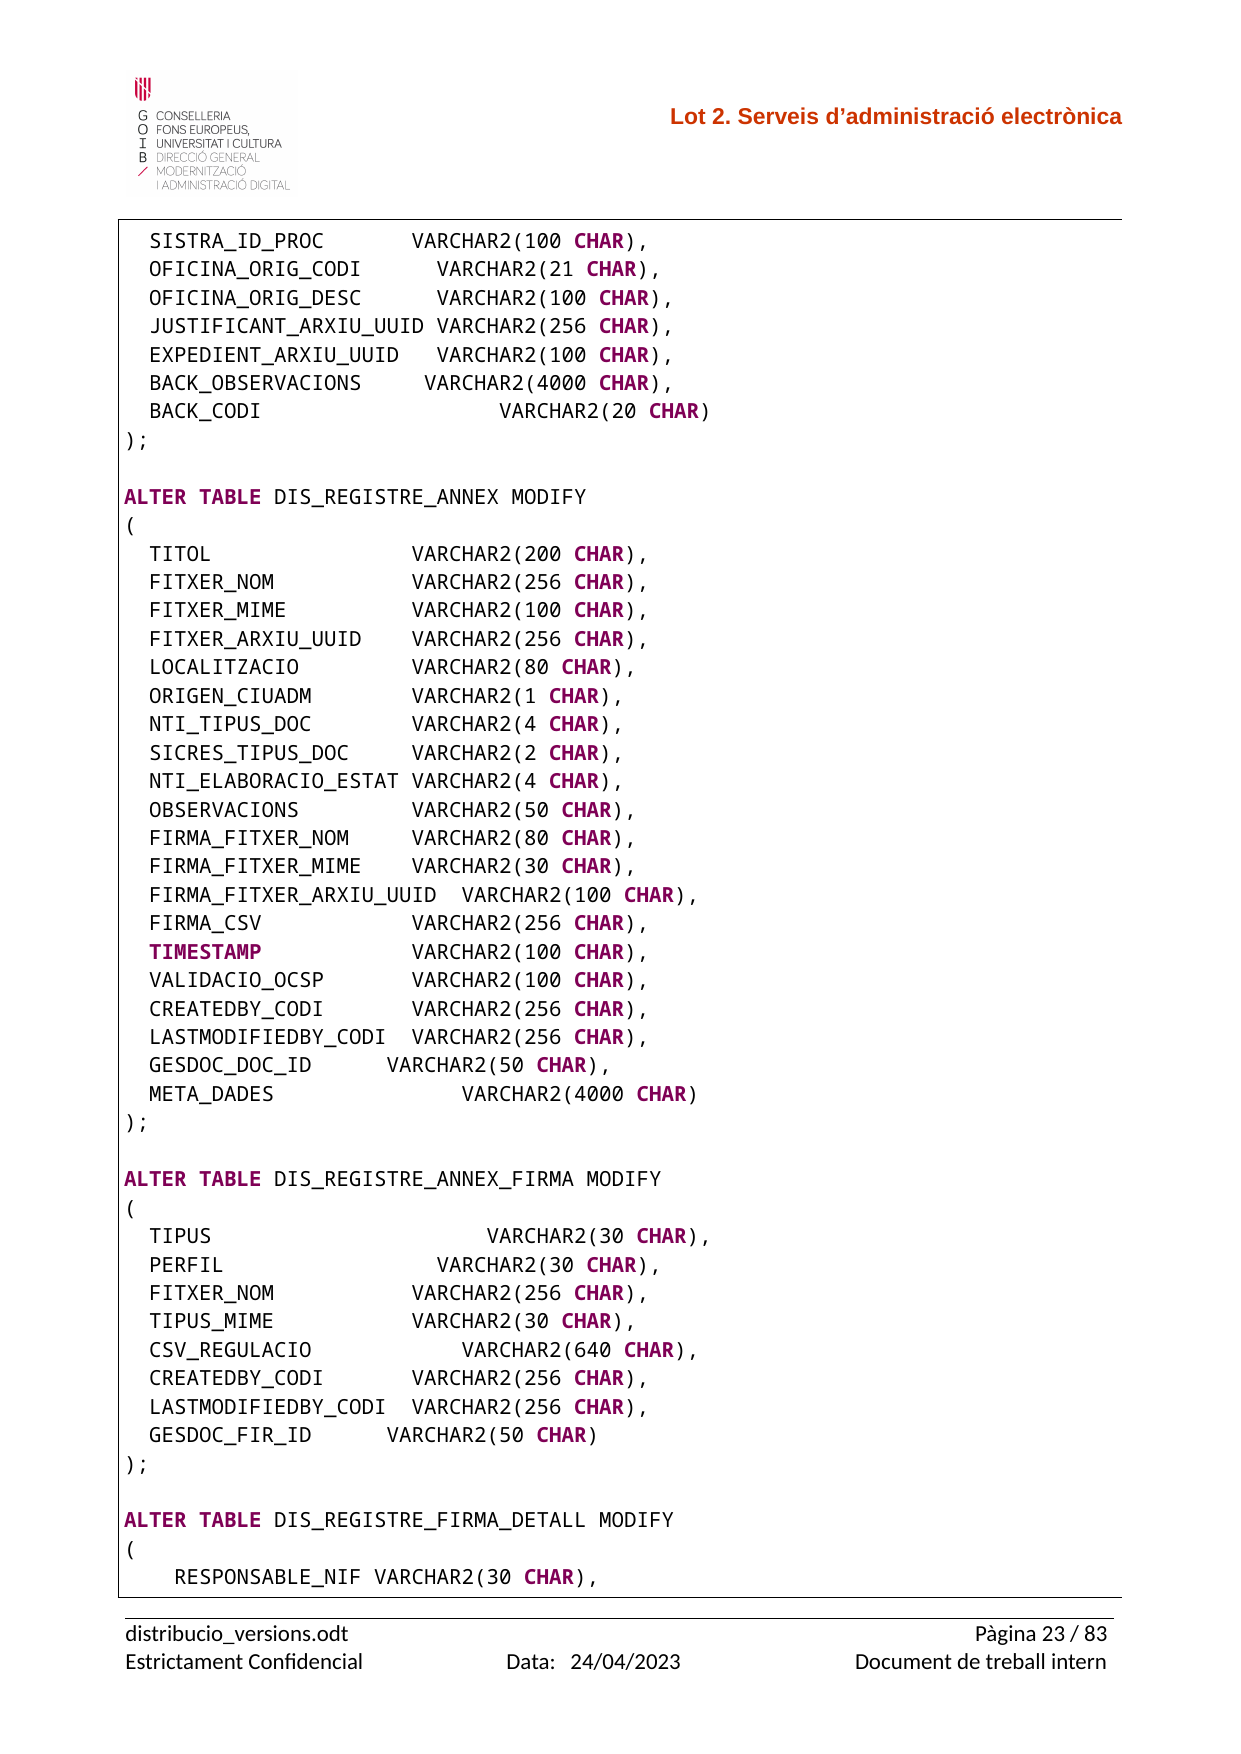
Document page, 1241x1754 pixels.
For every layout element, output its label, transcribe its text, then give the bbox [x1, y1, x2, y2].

picture [126, 70, 299, 197]
table_header SISTRA_ID_PROC VARCHAR2(100 CHAR), OFICINA_ORIG_CODI VARCHAR2(21 CHAR), OFICINA_ORIG_DESC VARCHAR2(100 CHAR), JUSTIFICANT_ARXIU_UUID VARCHAR2(256 CHAR), EXPEDIENT_ARXIU_UUID VARCHAR2(100 CHAR), BACK_OBSERVACIONS VARCHAR2(4000 CHAR), BACK_CODI VARCHAR2(20 CHAR) ); ALTER TABLE DIS_REGISTRE_ANNEX MODIFY ( TITOL VARCHAR2(200 CHAR), FITXER_NOM VARCHAR2(256 CHAR), FITXER_MIME VARCHAR2(100 CHAR), FITXER_ARXIU_UUID VARCHAR2(256 CHAR), LOCALITZACIO VARCHAR2(80 CHAR), ORIGEN_CIUADM VARCHAR2(1 CHAR), NTI_TIPUS_DOC VARCHAR2(4 CHAR), SICRES_TIPUS_DOC VARCHAR2(2 CHAR), NTI_ELABORACIO_ESTAT VARCHAR2(4 CHAR), OBSERVACIONS VARCHAR2(50 CHAR), FIRMA_FITXER_NOM VARCHAR2(80 CHAR), FIRMA_FITXER_MIME VARCHAR2(30 CHAR), FIRMA_FITXER_ARXIU_UUID VARCHAR2(100 CHAR), FIRMA_CSV VARCHAR2(256 CHAR), TIMESTAMP VARCHAR2(100 CHAR), VALIDACIO_OCSP VARCHAR2(100 CHAR), CREATEDBY_CODI VARCHAR2(256 CHAR), LASTMODIFIEDBY_CODI VARCHAR2(256 CHAR), GESDOC_DOC_ID VARCHAR2(50 CHAR), META_DADES VARCHAR2(4000 CHAR) ); ALTER TABLE DIS_REGISTRE_ANNEX_FIRMA MODIFY ( TIPUS VARCHAR2(30 CHAR), PERFIL VARCHAR2(30 CHAR), FITXER_NOM VARCHAR2(256 CHAR), TIPUS_MIME VARCHAR2(30 CHAR), CSV_REGULACIO VARCHAR2(640 CHAR), CREATEDBY_CODI VARCHAR2(256 CHAR), LASTMODIFIEDBY_CODI VARCHAR2(256 CHAR), GESDOC_FIR_ID VARCHAR2(50 CHAR) ); ALTER TABLE DIS_REGISTRE_FIRMA_DETALL MODIFY ( RESPONSABLE_NIF VARCHAR2(30 CHAR), [119, 220, 1122, 1597]
